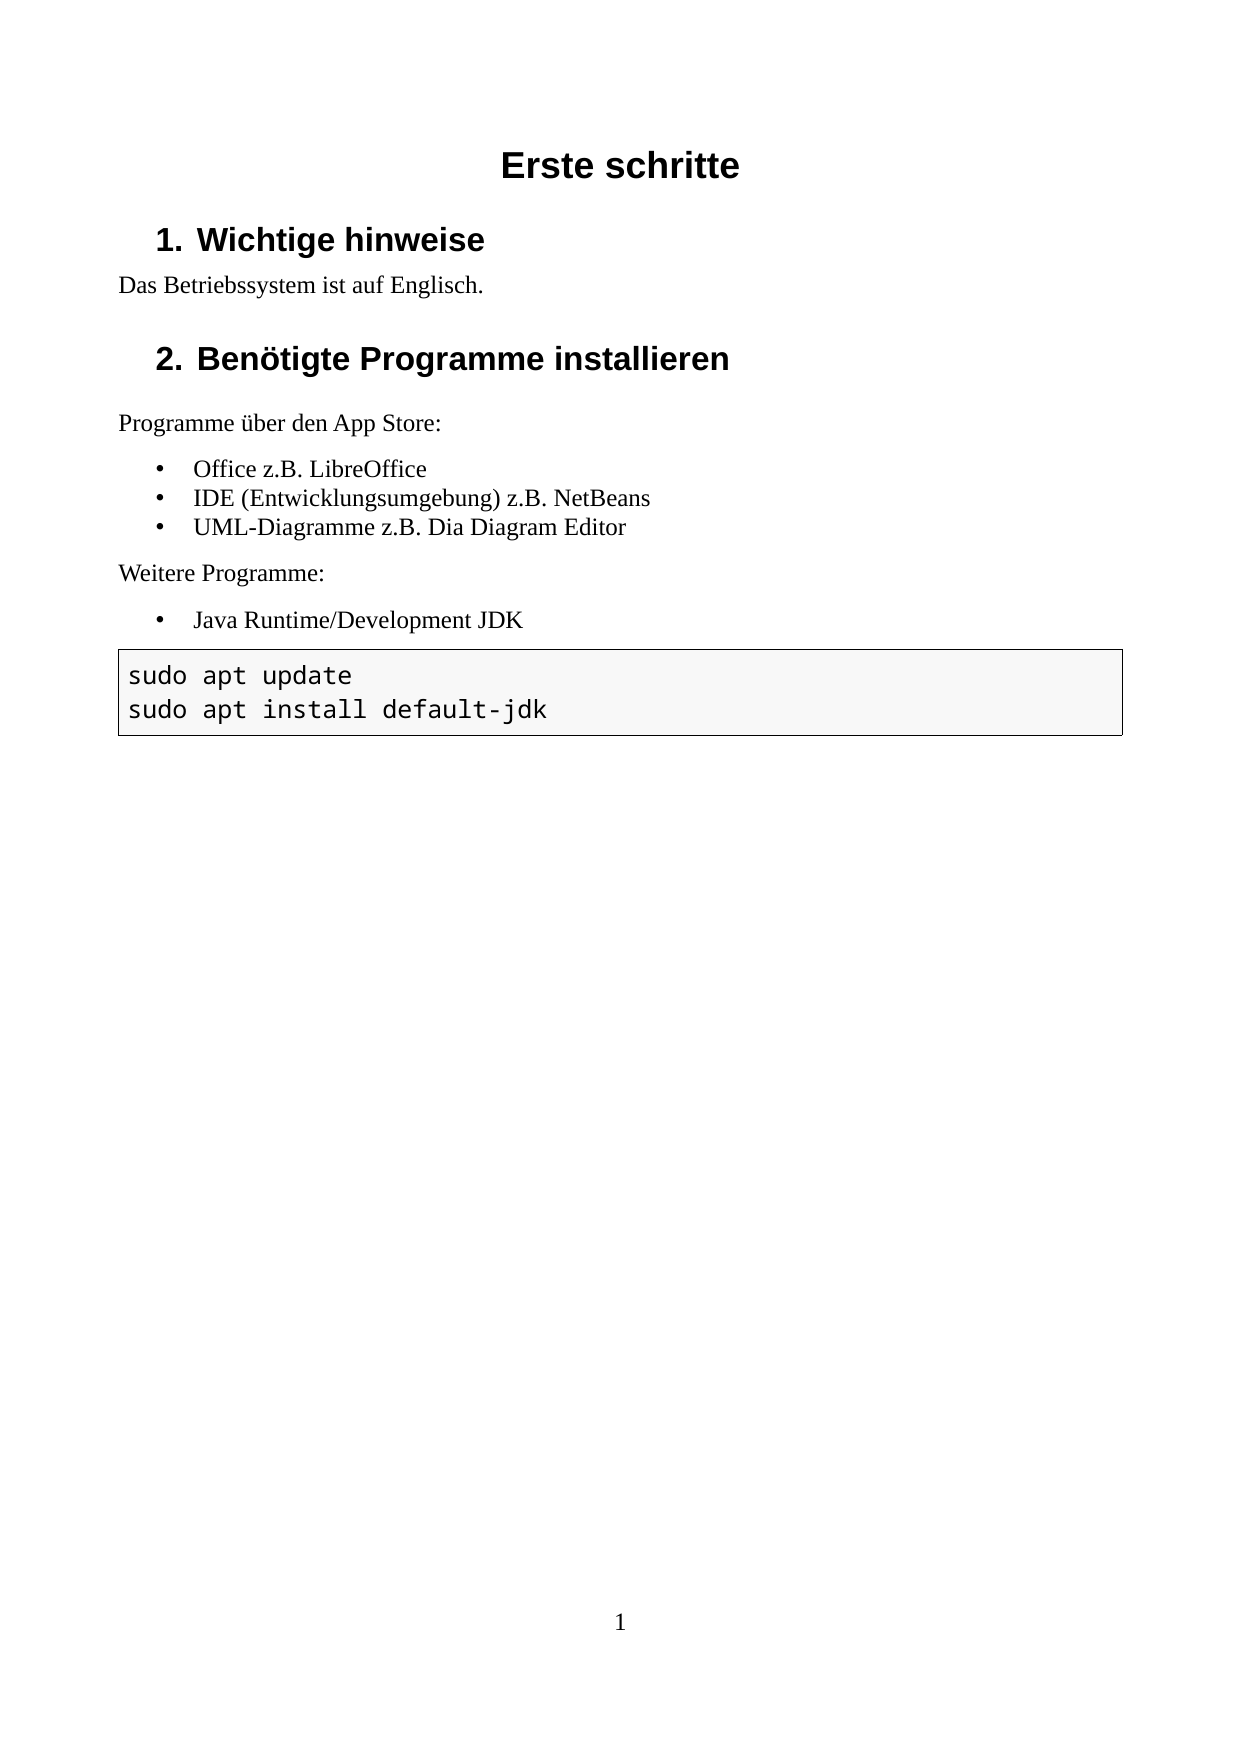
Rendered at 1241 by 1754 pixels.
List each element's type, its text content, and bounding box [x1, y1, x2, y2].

subtitle Erste schritte [118, 143, 1122, 186]
subtitle Wichtige hinweise [155, 219, 1122, 258]
subtitle Benötigte Programme installieren [155, 339, 1122, 377]
text Programme über den App Store: [118, 408, 1122, 436]
text Weitere Programme: [118, 558, 1122, 587]
list Office z.B. LibreOffice [156, 454, 1122, 483]
list UML-Diagramme z.B. Dia Diagram Editor [156, 512, 1122, 541]
list Java Runtime/Development JDK [156, 605, 1122, 634]
text Das Betriebssystem ist auf Englisch. [118, 271, 1122, 299]
list IDE (Entwicklungsumgebung) z.B. NetBeans [156, 483, 1122, 512]
list sudo apt install default-jdk [127, 692, 1113, 726]
list sudo apt update [127, 658, 1113, 692]
